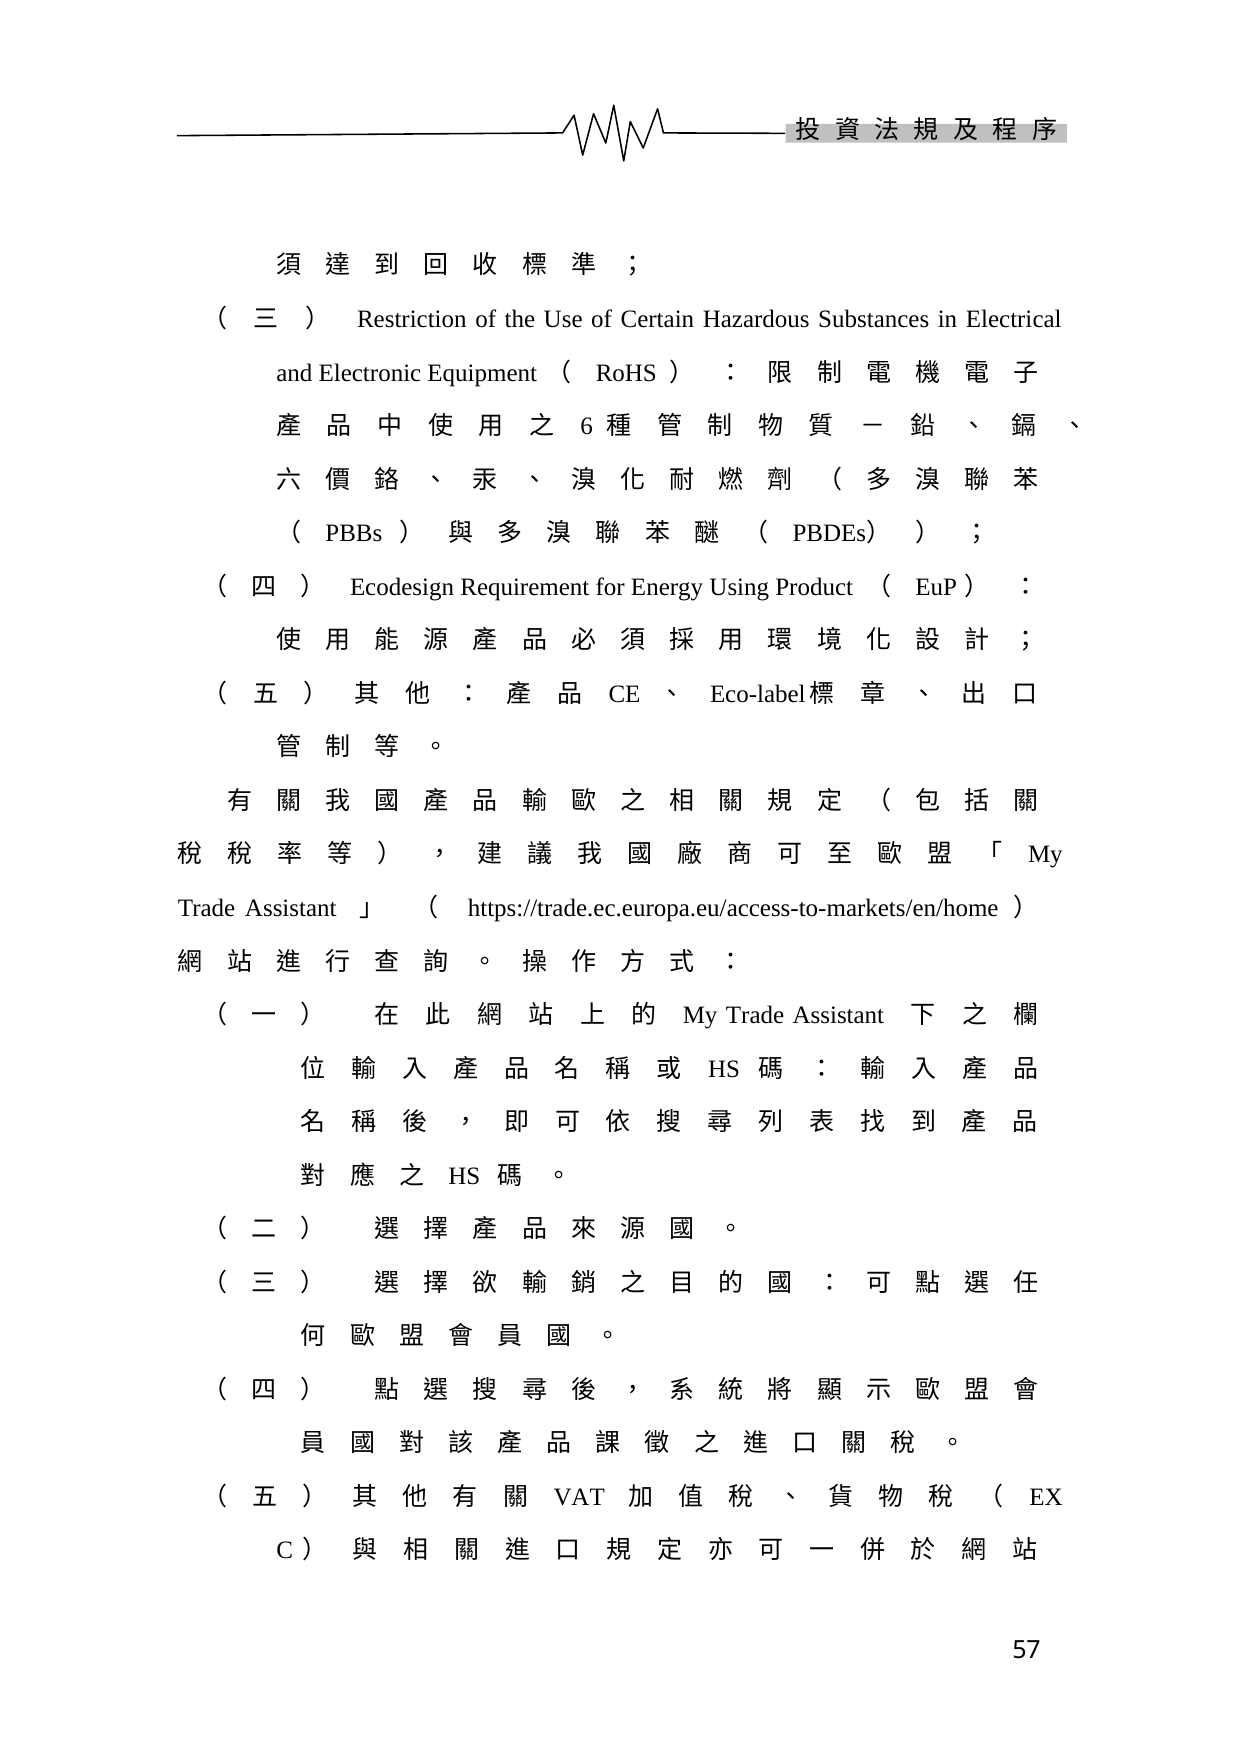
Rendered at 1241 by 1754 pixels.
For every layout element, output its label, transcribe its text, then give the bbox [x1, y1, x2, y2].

list 選擇欲輸銷之目的國：可點選任何歐盟會員國。 [202, 1253, 1063, 1361]
list 選擇產品來源國。 [202, 1200, 1063, 1253]
list 點選搜尋後，系統將顯示歐盟會員國對該產品課徵之進口關稅。 [202, 1361, 1063, 1468]
text 須達到回收標準； [202, 236, 1063, 290]
text （三）Restriction of the Use of Certain Hazardous Substances in Electrical and Electronic Equipment（RoHS）：限制電機電子產品中使用之6種管制物質－鉛、鎘、六價鉻、汞、溴化耐燃劑（多溴聯苯（PBBs）與多溴聯苯醚（PBDEs））； [202, 290, 1063, 557]
text （五）其他有關VAT加值稅、貨物稅（EXC）與相關進口規定亦可一併於網站 [202, 1468, 1063, 1575]
text （四）Ecodesign Requirement for Energy Using Product（EuP）：使用能源產品必須採用環境化設計； [202, 557, 1063, 664]
text （五）其他：產品CE、Eco-label標章、出口管制等。 [202, 664, 1063, 772]
text 有關我國產品輸歐之相關規定（包括關稅稅率等），建議我國廠商可至歐盟「My Trade Assistant」（https://trade.ec.europa.eu/access-to-markets/en/home）網站進行查詢。操作方式： [178, 772, 1063, 986]
list 在此網站上的My Trade Assistant下之欄位輸入產品名稱或HS碼：輸入產品名稱後，即可依搜尋列表找到產品對應之HS碼。 [202, 986, 1063, 1200]
